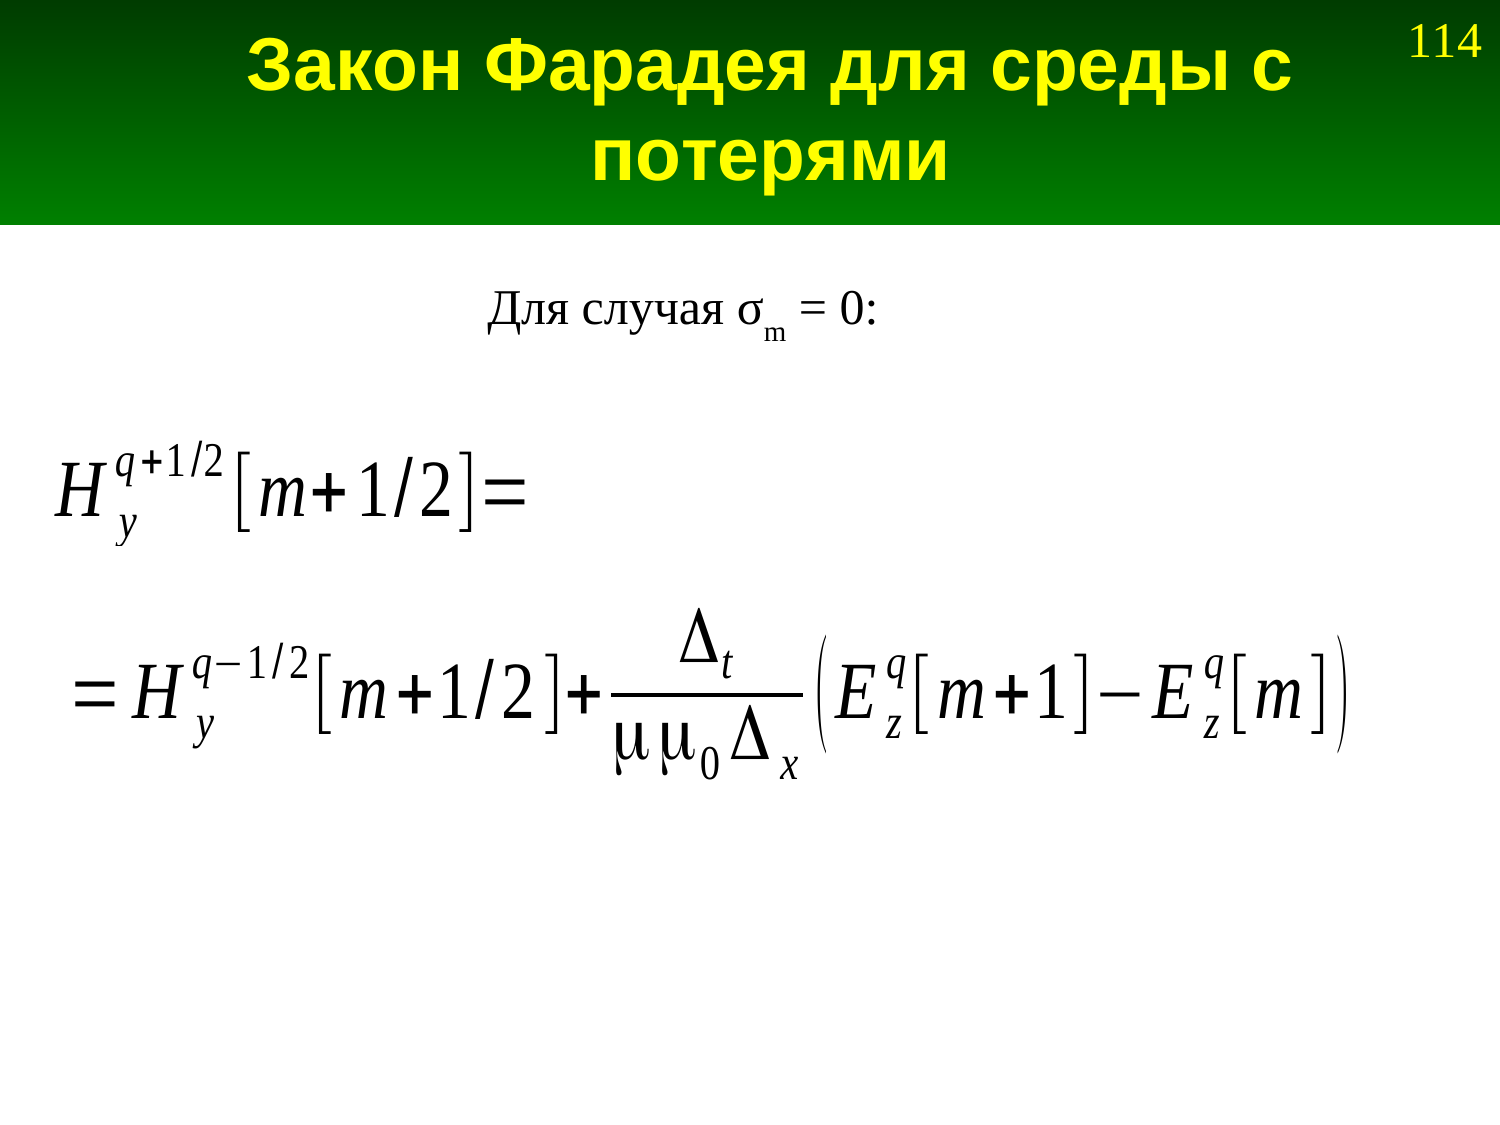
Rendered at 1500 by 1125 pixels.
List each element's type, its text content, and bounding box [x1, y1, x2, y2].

chart [34, 430, 552, 546]
text_box Для случая σm = 0: [472, 267, 894, 355]
title Закон Фарадея для среды с потерями [100, 7, 1441, 204]
chart [52, 601, 1365, 792]
